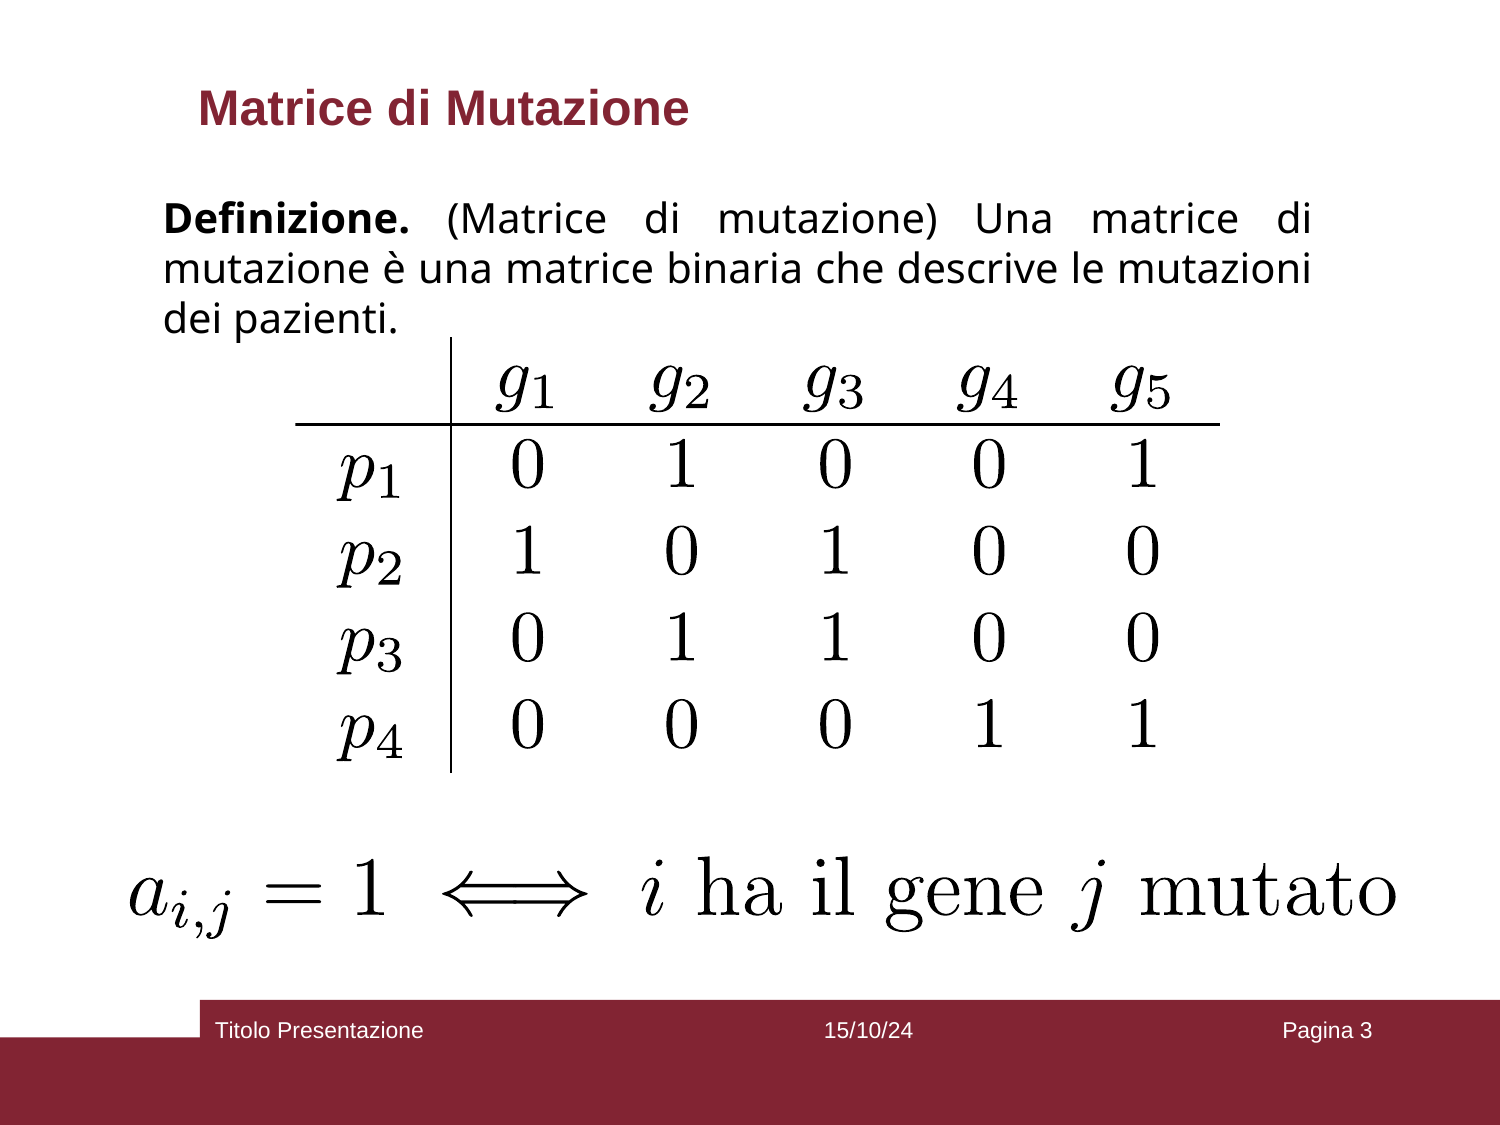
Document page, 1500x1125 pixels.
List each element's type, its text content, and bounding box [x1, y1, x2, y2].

picture [295, 350, 1241, 780]
picture [129, 856, 1396, 939]
text_box Titolo Presentazione [199, 1008, 676, 1084]
title Matrice di Mutazione [183, 67, 1400, 150]
text_box 15/10/24 [712, 1008, 1026, 1084]
text_box Definizione. (Matrice di mutazione) Una matrice di mutazione è una matrice binaria che descrive le mutazioni dei pazienti. [147, 184, 1359, 350]
text_box Pagina <number> [1074, 1008, 1388, 1084]
